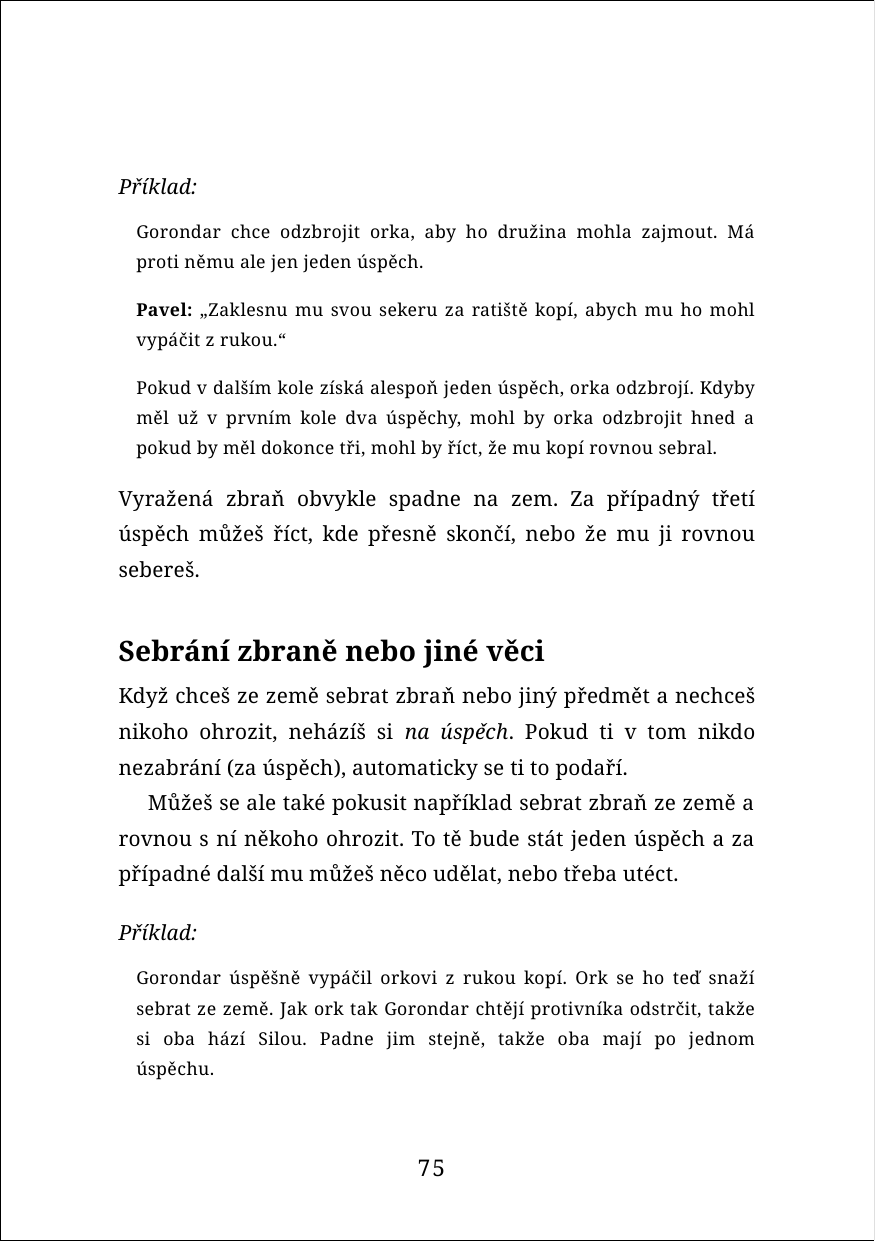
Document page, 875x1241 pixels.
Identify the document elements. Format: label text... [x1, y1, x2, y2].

subtitle Sebrání zbraně nebo jiné věci [118, 632, 756, 670]
text Příklad: [118, 172, 756, 200]
text Příklad: [118, 918, 756, 947]
text Pavel: „Zaklesnu mu svou sekeru za ratiště kopí, abych mu ho mohl vypáčit z rukou.“ [136, 297, 756, 352]
text Když chceš ze země sebrat zbraň nebo jiný předmět a nechceš nikoho ohrozit, neházíš si na úspěch. Pokud ti v tom nikdo nezabrání (za úspěch), automaticky se ti to podaří. Můžeš se ale také pokusit například sebrat zbraň ze země a rovnou s ní někoho ohrozit. To tě bude stát jeden úspěch a za případné další mu můžeš něco udělat, nebo třeba utéct. [118, 682, 756, 888]
text Vyražená zbraň obvykle spadne na zem. Za případný třetí úspěch můžeš říct, kde přesně skončí, nebo že mu ji rovnou sebereš. [118, 484, 756, 583]
text Gorondar chce odzbrojit orka, aby ho družina mohla zajmout. Má proti němu ale jen jeden úspěch. [136, 219, 756, 273]
text Pokud v dalším kole získá alespoň jeden úspěch, orka odzbrojí. Kdyby měl už v prvním kole dva úspěchy, mohl by orka odzbrojit hned a pokud by měl dokonce tři, mohl by říct, že mu kopí rovnou sebral. [136, 375, 756, 460]
text Gorondar úspěšně vypáčil orkovi z rukou kopí. Ork se ho teď snaží sebrat ze země. Jak ork tak Gorondar chtějí protivníka odstrčit, takže si oba hází Silou. Padne jim stejně, takže oba mají po jednom úspěchu. [136, 966, 756, 1081]
